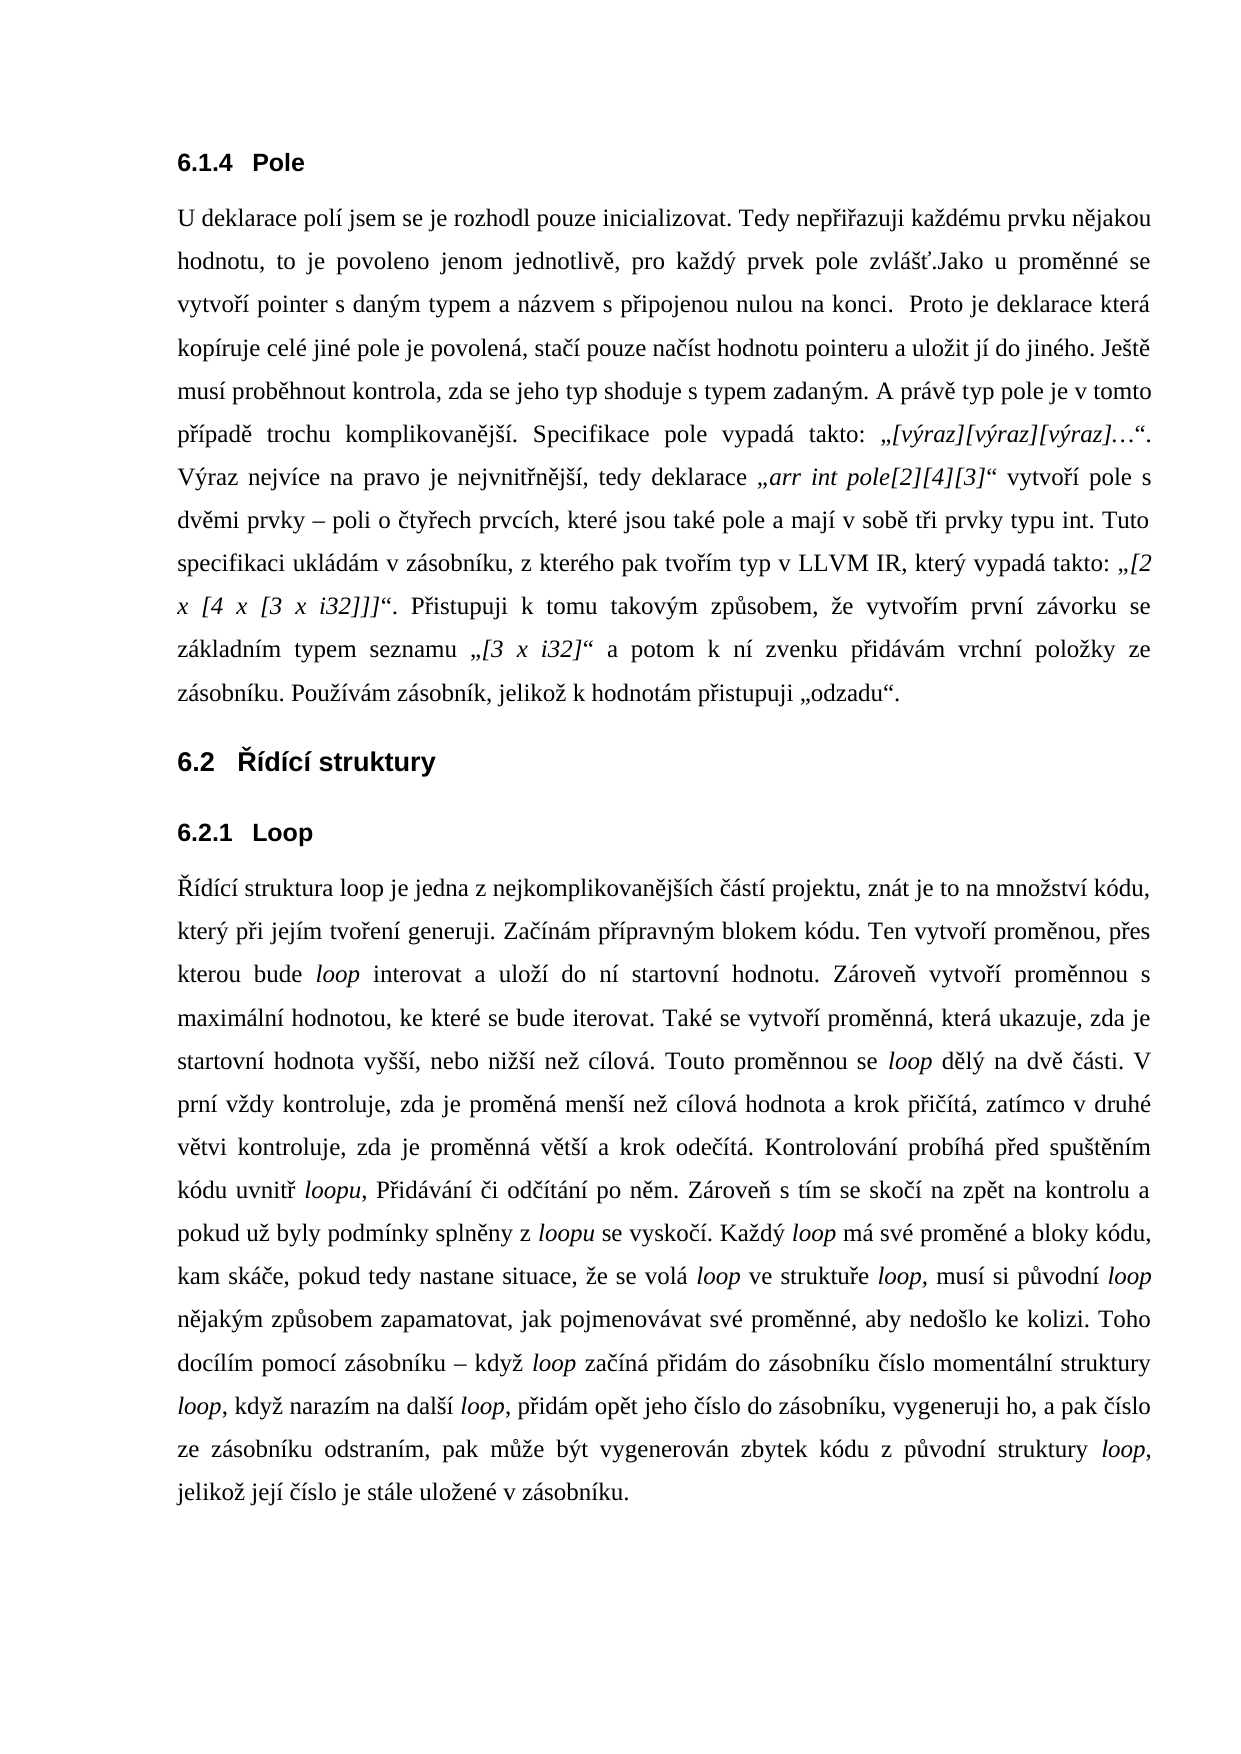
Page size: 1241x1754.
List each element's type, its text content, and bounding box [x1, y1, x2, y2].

text U deklarace polí jsem se je rozhodl pouze inicializovat. Tedy nepřiřazuji každému prvku nějakou hodnotu, to je povoleno jenom jednotlivě, pro každý prvek pole zvlášť.Jako u proměnné se vytvoří pointer s daným typem a názvem s připojenou nulou na konci. Proto je deklarace která kopíruje celé jiné pole je povolená, stačí pouze načíst hodnotu pointeru a uložit jí do jiného. Ještě musí proběhnout kontrola, zda se jeho typ shoduje s typem zadaným. A právě typ pole je v tomto případě trochu komplikovanější. Specifikace pole vypadá takto: „[výraz][výraz][výraz]…“. Výraz nejvíce na pravo je nejvnitřnější, tedy deklarace „arr int pole[2][4][3]“ vytvoří pole s dvěmi prvky – poli o čtyřech prvcích, které jsou také pole a mají v sobě tři prvky typu int. Tuto specifikaci ukládám v zásobníku, z kterého pak tvořím typ v LLVM IR, který vypadá takto: „[2 x [4 x [3 x i32]]]“. Přistupuji k tomu takovým způsobem, že vytvořím první závorku se základním typem seznamu „[3 x i32]“ a potom k ní zvenku přidávám vrchní položky ze zásobníku. Používám zásobník, jelikož k hodnotám přistupuji „odzadu“. [177, 203, 1152, 706]
text Řídící struktura loop je jedna z nejkomplikovanějších částí projektu, znát je to na množství kódu, který při jejím tvoření generuji. Začínám přípravným blokem kódu. Ten vytvoří proměnou, přes kterou bude loop interovat a uloží do ní startovní hodnotu. Zároveň vytvoří proměnnou s maximální hodnotou, ke které se bude iterovat. Také se vytvoří proměnná, která ukazuje, zda je startovní hodnota vyšší, nebo nižší než cílová. Touto proměnnou se loop dělý na dvě části. V prní vždy kontroluje, zda je proměná menší než cílová hodnota a krok přičítá, zatímco v druhé větvi kontroluje, zda je proměnná větší a krok odečítá. Kontrolování probíhá před spuštěním kódu uvnitř loopu, Přidávání či odčítání po něm. Zároveň s tím se skočí na zpět na kontrolu a pokud už byly podmínky splněny z loopu se vyskočí. Každý loop má své proměné a bloky kódu, kam skáče, pokud tedy nastane situace, že se volá loop ve struktuře loop, musí si původní loop nějakým způsobem zapamatovat, jak pojmenovávat své proměnné, aby nedošlo ke kolizi. Toho docílím pomocí zásobníku – když loop začíná přidám do zásobníku číslo momentální struktury loop, když narazím na další loop, přidám opět jeho číslo do zásobníku, vygeneruji ho, a pak číslo ze zásobníku odstraním, pak může být vygenerován zbytek kódu z původní struktury loop, jelikož její číslo je stále uložené v zásobníku. [177, 873, 1152, 1506]
subtitle Pole [177, 148, 1152, 176]
subtitle Řídící struktury [177, 746, 1152, 777]
subtitle Loop [177, 818, 1152, 846]
